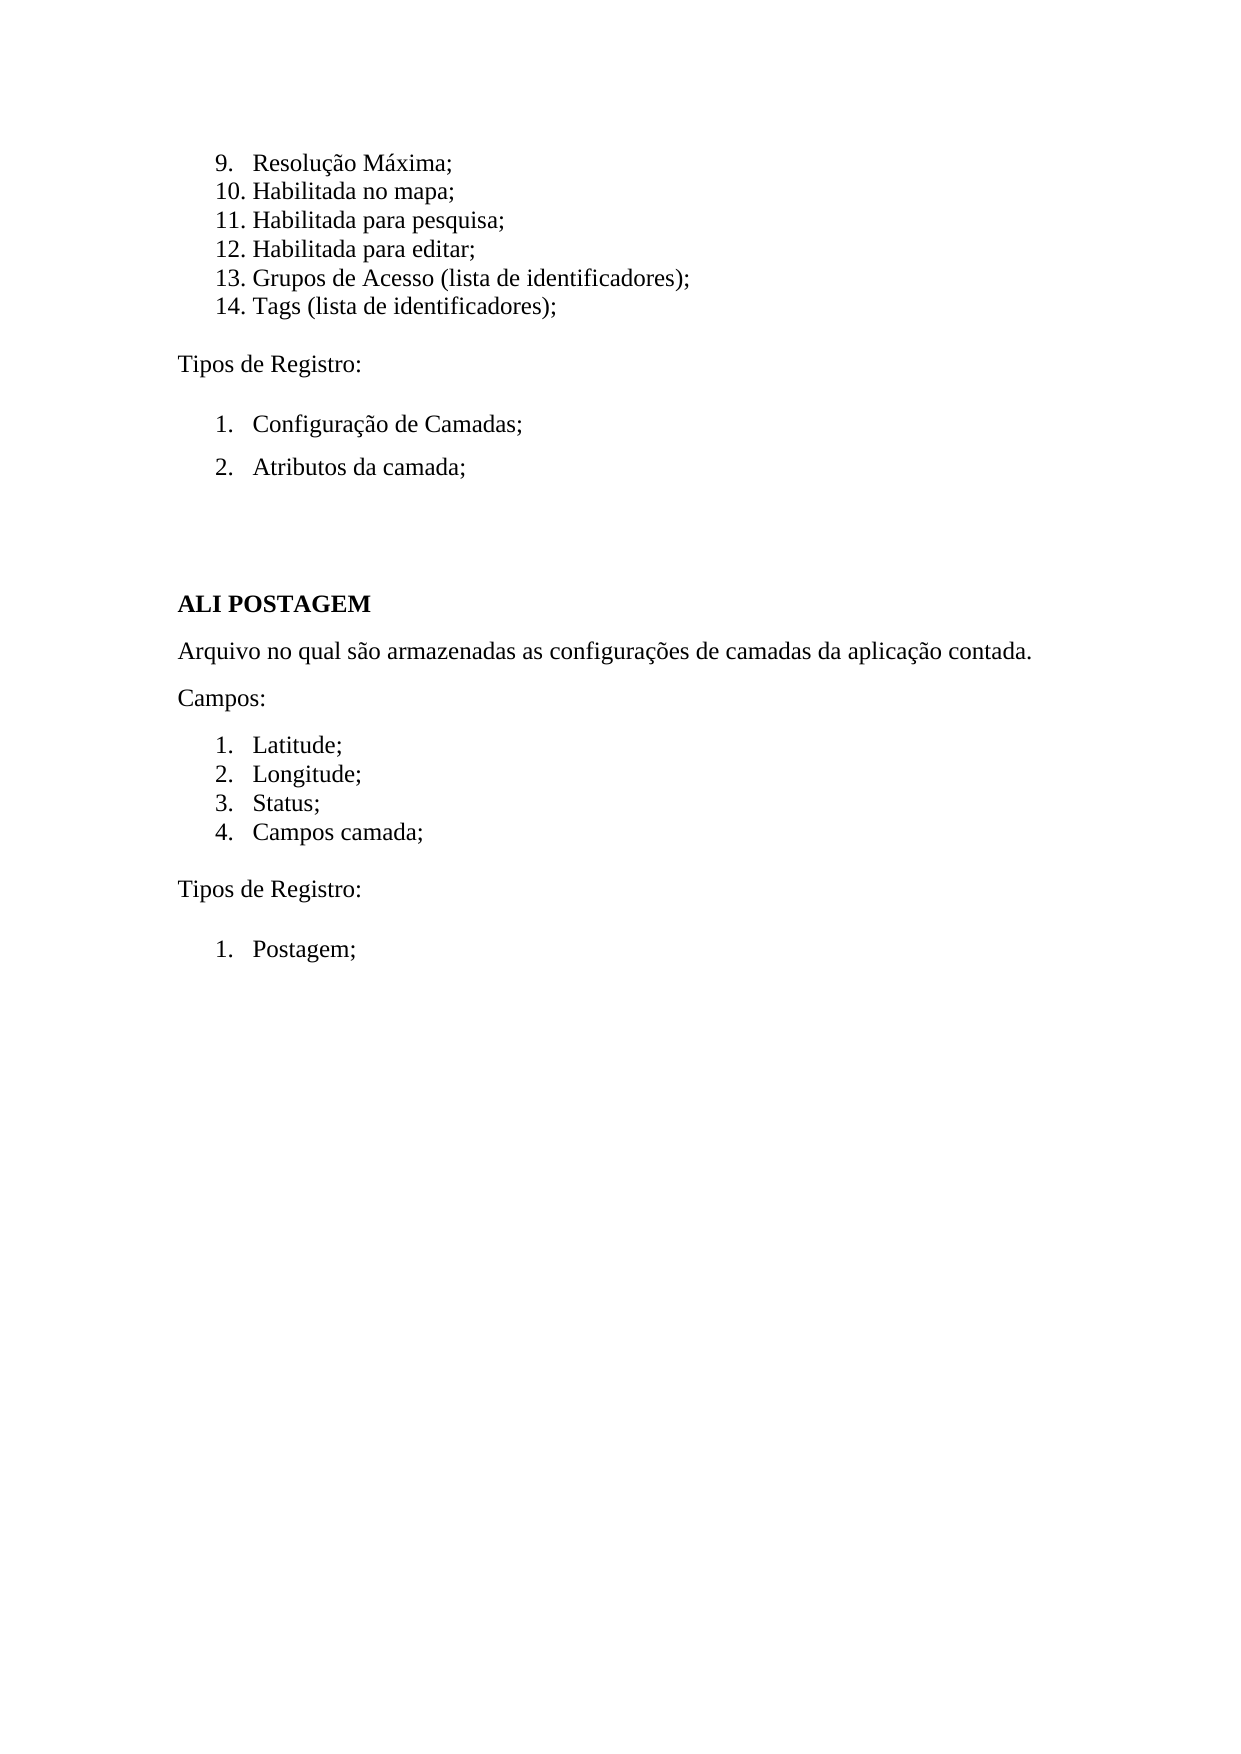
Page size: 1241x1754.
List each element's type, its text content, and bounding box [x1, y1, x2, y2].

list Habilitada no mapa; [215, 176, 1063, 205]
text ALI POSTAGEM [177, 589, 1063, 618]
list Latitude; [215, 730, 1063, 759]
list Atributos da camada; [215, 452, 1063, 481]
text Campos: [177, 683, 1063, 712]
list Longitude; [215, 759, 1063, 788]
list Status; [215, 788, 1063, 817]
list Habilitada para editar; [215, 234, 1063, 263]
list Habilitada para pesquisa; [215, 205, 1063, 234]
list Resolução Máxima; [215, 148, 1063, 176]
list Campos camada; [215, 817, 1063, 845]
list Postagem; [215, 934, 1063, 963]
text Tipos de Registro: [177, 874, 1063, 903]
list Grupos de Acesso (lista de identificadores); [215, 263, 1063, 291]
text Arquivo no qual são armazenadas as configurações de camadas da aplicação contada. [177, 636, 1063, 665]
list Tags (lista de identificadores); [215, 291, 1063, 320]
text Tipos de Registro: [177, 349, 1063, 378]
list Configuração de Camadas; [215, 409, 1063, 437]
